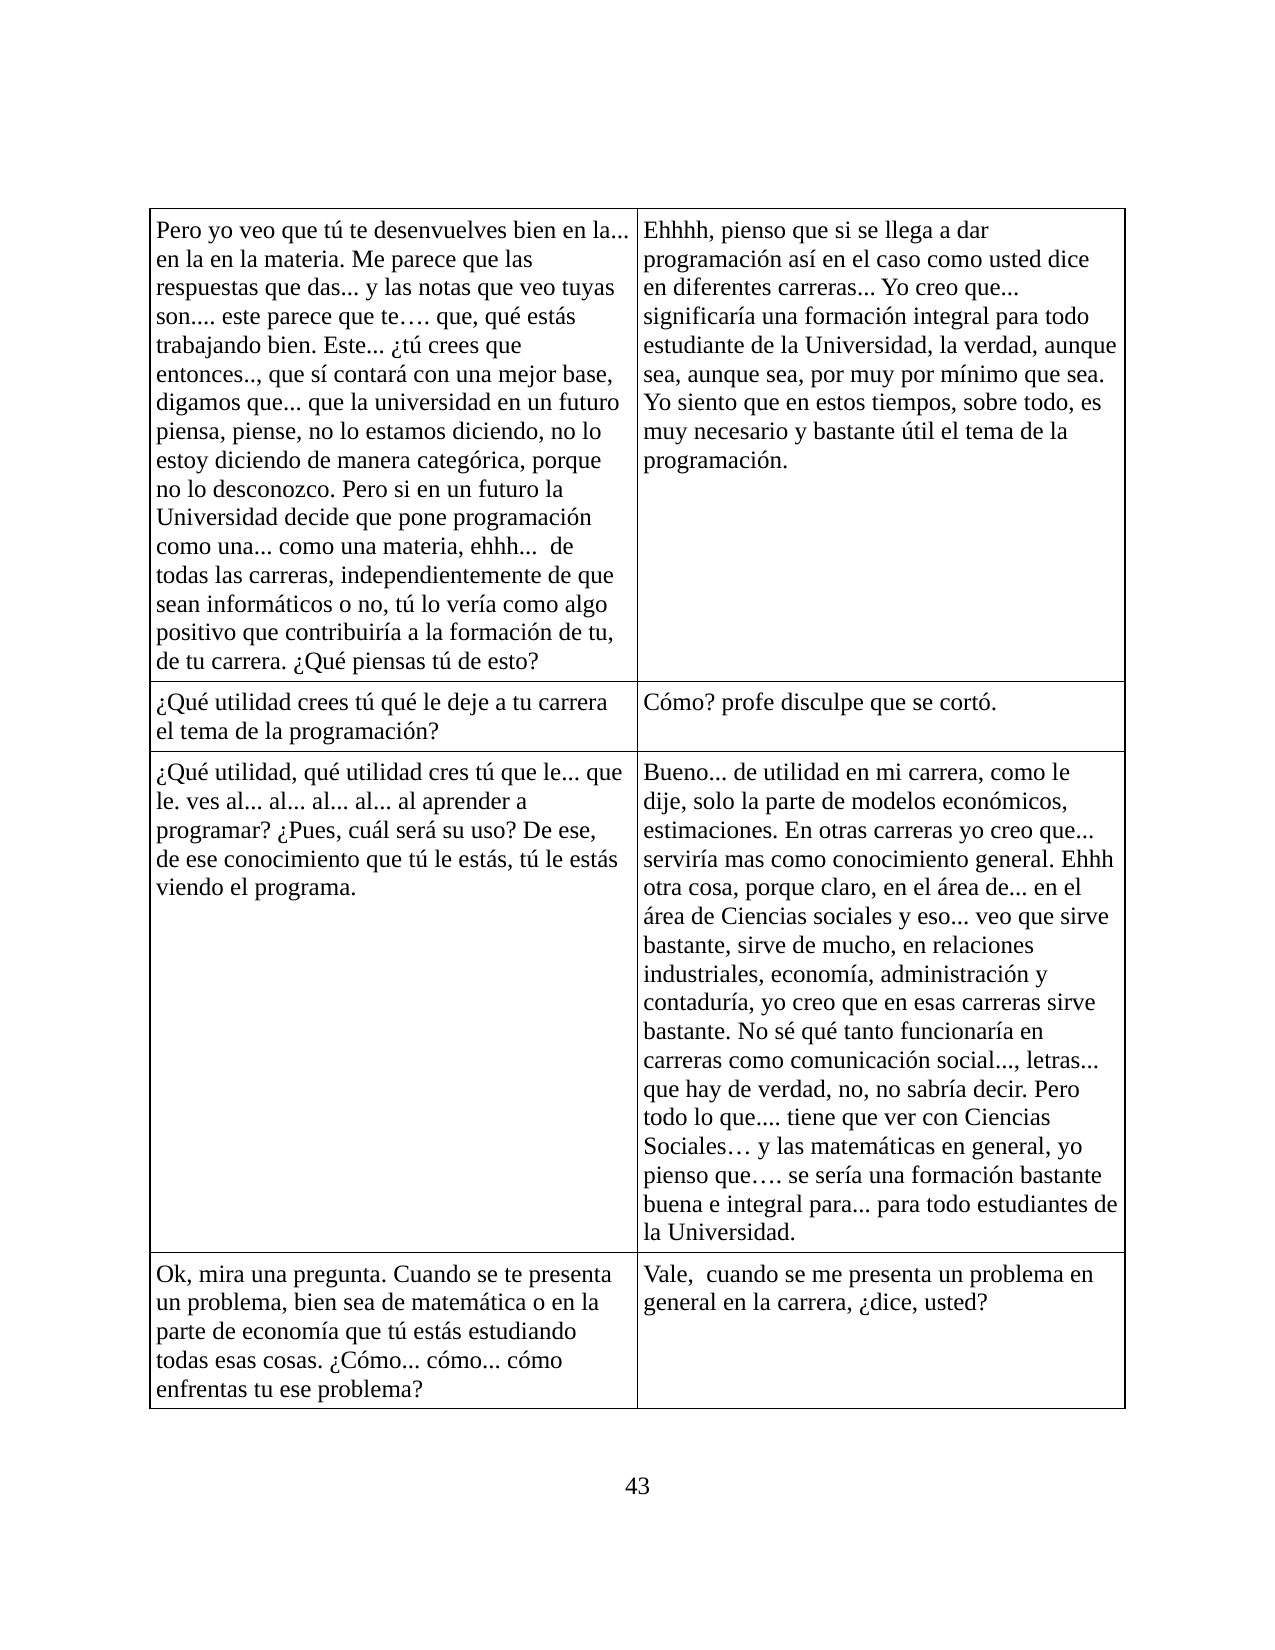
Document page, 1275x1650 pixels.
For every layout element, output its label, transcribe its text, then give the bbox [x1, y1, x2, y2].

table_cell Ok, mira una pregunta. Cuando se te presenta un problema, bien sea de matemática o en la parte de economía que tú estás estudiando todas esas cosas. ¿Cómo... cómo... cómo enfrentas tu ese problema? [151, 1253, 637, 1408]
table_cell Cómo? profe disculpe que se cortó. [638, 682, 1124, 751]
table_cell ¿Qué utilidad crees tú qué le deje a tu carrera el tema de la programación? [151, 682, 637, 751]
table_cell Pero yo veo que tú te desenvuelves bien en la... en la en la materia. Me parece que las respuestas que das... y las notas que veo tuyas son.... este parece que te…. que, qué estás trabajando bien. Este... ¿tú crees que entonces.., que sí contará con una mejor base, digamos que... que la universidad en un futuro piensa, piense, no lo estamos diciendo, no lo estoy diciendo de manera categórica, porque no lo desconozco. Pero si en un futuro la Universidad decide que pone programación como una... como una materia, ehhh... de todas las carreras, independientemente de que sean informáticos o no, tú lo vería como algo positivo que contribuiría a la formación de tu, de tu carrera. ¿Qué piensas tú de esto? [151, 209, 637, 681]
table_cell Vale, cuando se me presenta un problema en general en la carrera, ¿dice, usted? [638, 1253, 1124, 1408]
table_cell Bueno... de utilidad en mi carrera, como le dije, solo la parte de modelos económicos, estimaciones. En otras carreras yo creo que... serviría mas como conocimiento general. Ehhh otra cosa, porque claro, en el área de... en el área de Ciencias sociales y eso... veo que sirve bastante, sirve de mucho, en relaciones industriales, economía, administración y contaduría, yo creo que en esas carreras sirve bastante. No sé qué tanto funcionaría en carreras como comunicación social..., letras... que hay de verdad, no, no sabría decir. Pero todo lo que.... tiene que ver con Ciencias Sociales… y las matemáticas en general, yo pienso que…. se sería una formación bastante buena e integral para... para todo estudiantes de la Universidad. [638, 752, 1124, 1252]
table_cell Ehhhh, pienso que si se llega a dar programación así en el caso como usted dice en diferentes carreras... Yo creo que... significaría una formación integral para todo estudiante de la Universidad, la verdad, aunque sea, aunque sea, por muy por mínimo que sea. Yo siento que en estos tiempos, sobre todo, es muy necesario y bastante útil el tema de la programación. [638, 209, 1124, 681]
table_cell ¿Qué utilidad, qué utilidad cres tú que le... que le. ves al... al... al... al... al aprender a programar? ¿Pues, cuál será su uso? De ese, de ese conocimiento que tú le estás, tú le estás viendo el programa. [151, 752, 637, 1252]
